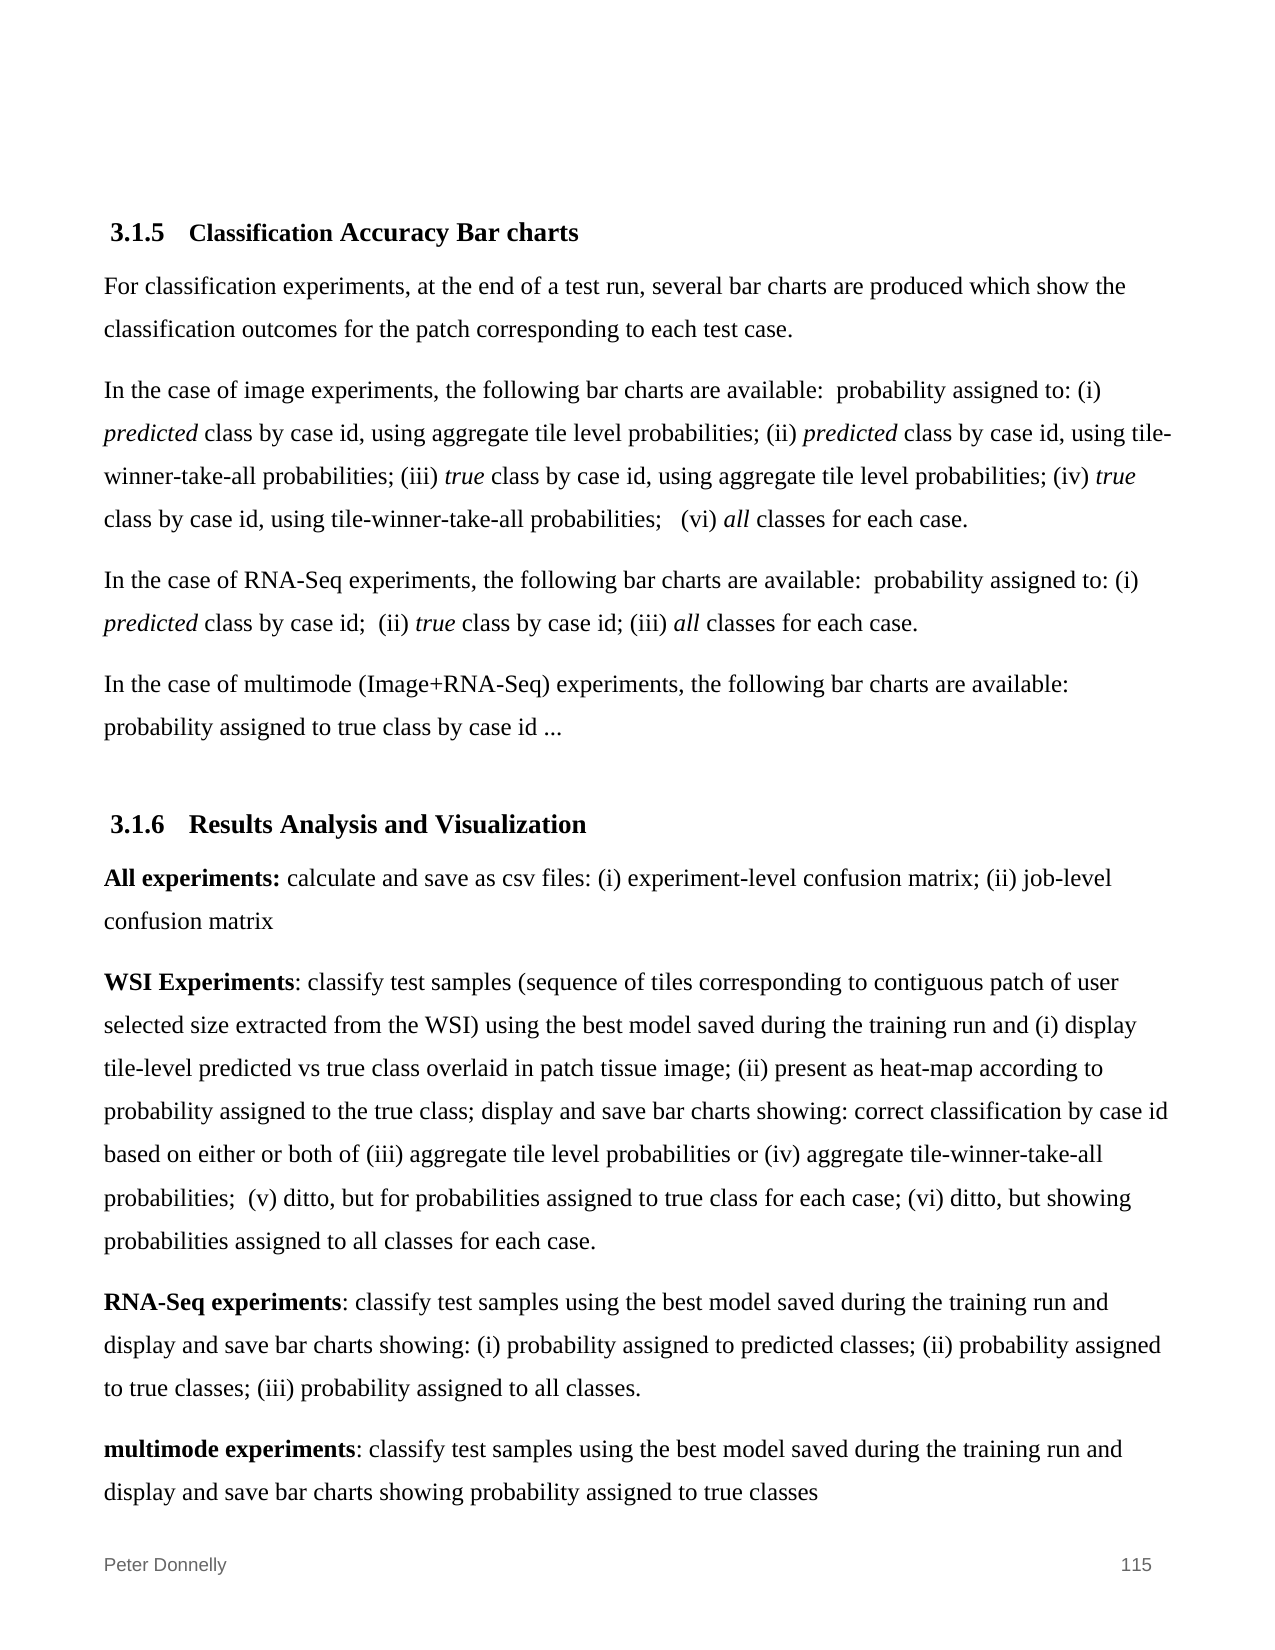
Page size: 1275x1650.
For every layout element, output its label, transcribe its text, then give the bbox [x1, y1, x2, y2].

text For classification experiments, at the end of a test run, several bar charts are produced which show the classification outcomes for the patch corresponding to each test case. [103, 271, 1181, 343]
subtitle Classification Accuracy Bar charts [103, 216, 1181, 247]
text In the case of RNA-Seq experiments, the following bar charts are available: probability assigned to: (i) predicted class by case id; (ii) true class by case id; (iii) all classes for each case. [103, 565, 1181, 637]
text In the case of image experiments, the following bar charts are available: probability assigned to: (i) predicted class by case id, using aggregate tile level probabilities; (ii) predicted class by case id, using tile-winner-take-all probabilities; (iii) true class by case id, using aggregate tile level probabilities; (iv) true class by case id, using tile-winner-take-all probabilities; (vi) all classes for each case. [103, 375, 1181, 533]
text All experiments: calculate and save as csv files: (i) experiment-level confusion matrix; (ii) job-level confusion matrix [103, 863, 1181, 935]
text WSI Experiments: classify test samples (sequence of tiles corresponding to contiguous patch of user selected size extracted from the WSI) using the best model saved during the training run and (i) display tile-level predicted vs true class overlaid in patch tissue image; (ii) present as heat-map according to probability assigned to the true class; display and save bar charts showing: correct classification by case id based on either or both of (iii) aggregate tile level probabilities or (iv) aggregate tile-winner-take-all probabilities; (v) ditto, but for probabilities assigned to true class for each case; (vi) ditto, but showing probabilities assigned to all classes for each case. [103, 967, 1181, 1254]
text multimode experiments: classify test samples using the best model saved during the training run and display and save bar charts showing probability assigned to true classes [103, 1434, 1181, 1506]
subtitle Results Analysis and Visualization [103, 808, 1181, 839]
text In the case of multimode (Image+RNA-Seq) experiments, the following bar charts are available: probability assigned to true class by case id ... [103, 669, 1181, 741]
text RNA-Seq experiments: classify test samples using the best model saved during the training run and display and save bar charts showing: (i) probability assigned to predicted classes; (ii) probability assigned to true classes; (iii) probability assigned to all classes. [103, 1287, 1181, 1402]
